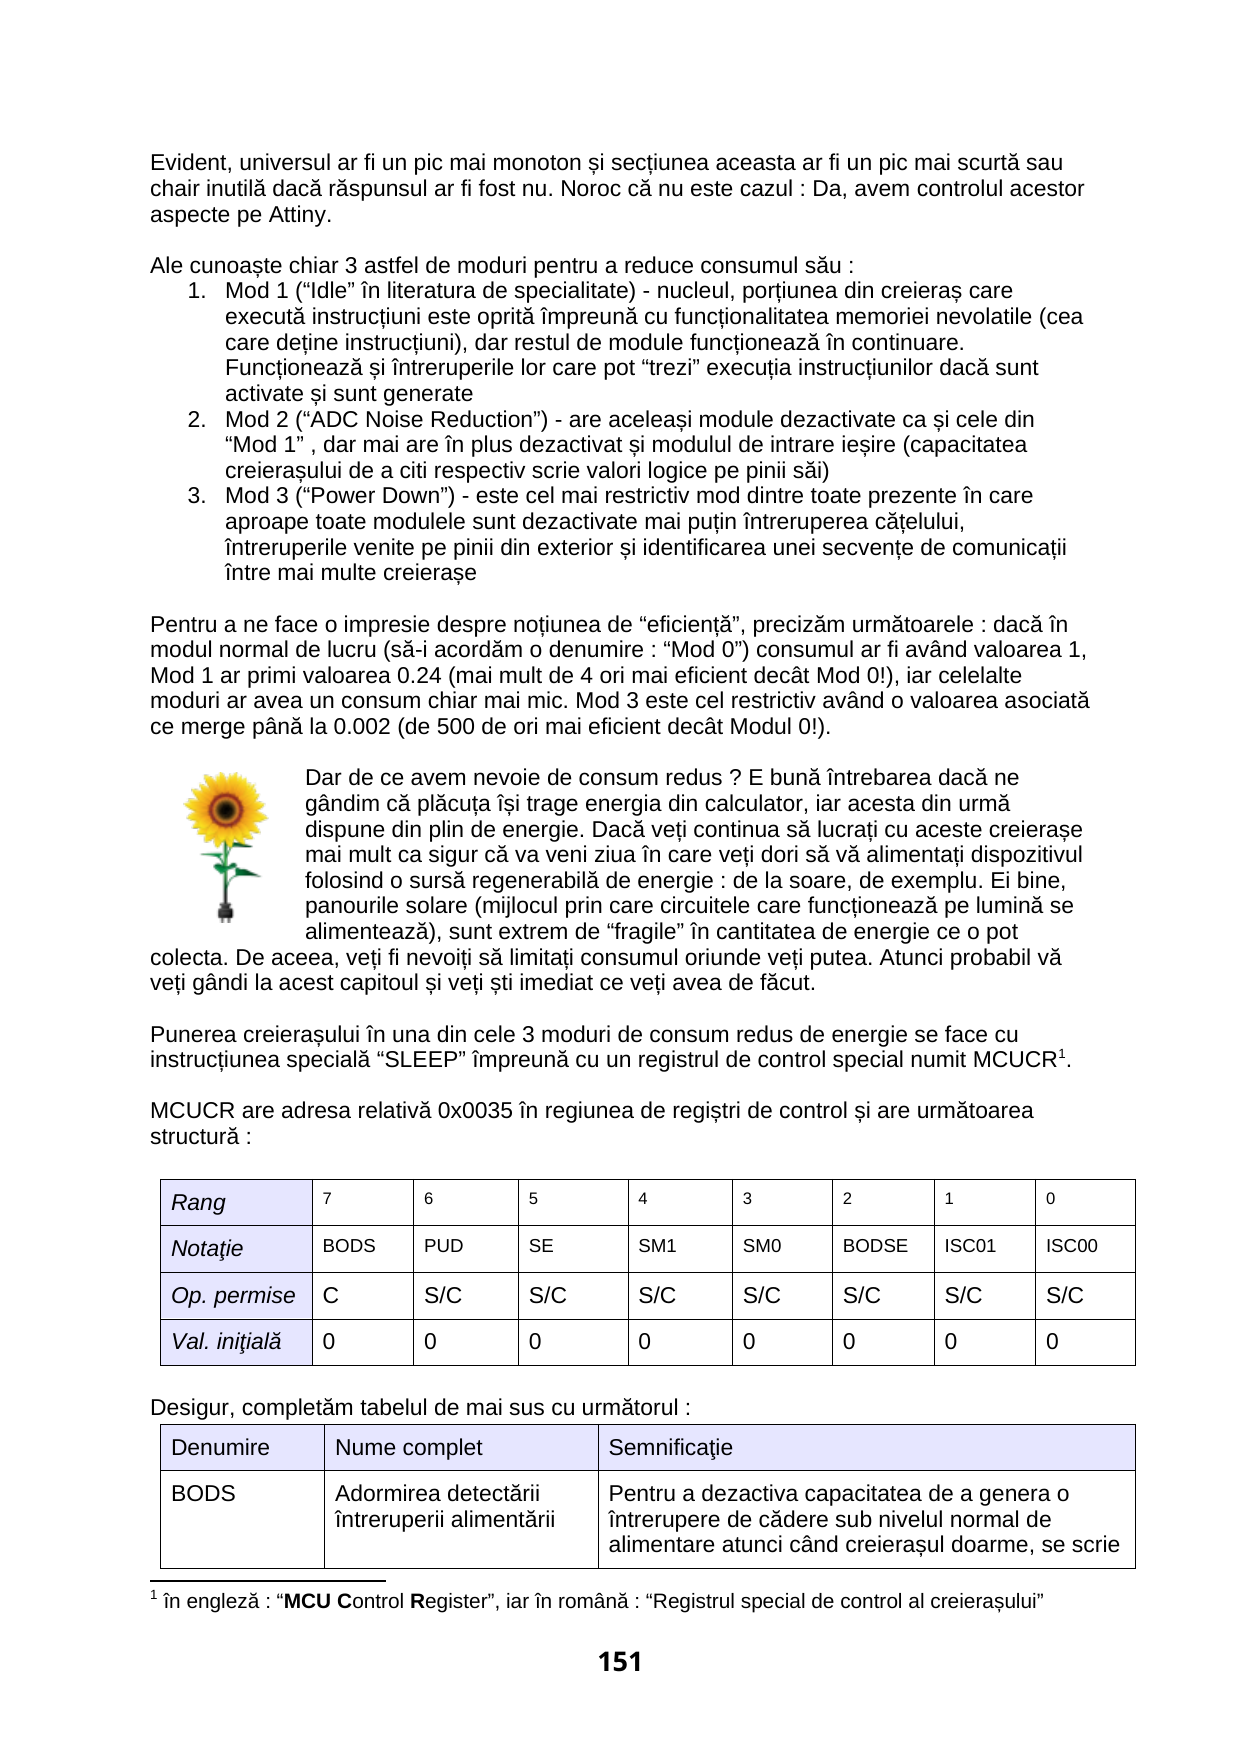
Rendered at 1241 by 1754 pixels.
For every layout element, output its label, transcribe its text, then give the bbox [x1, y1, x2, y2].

table_header 1 [935, 1180, 1035, 1225]
text MCUCR are adresa relativă 0x0035 în regiunea de regiștri de control și are următoarea structură : [150, 1098, 1091, 1149]
picture [154, 772, 305, 923]
table_cell BODS [161, 1471, 324, 1568]
table_cell Notaţie [161, 1226, 312, 1272]
table_cell SM1 [629, 1226, 732, 1272]
table_cell C [313, 1273, 413, 1318]
table_header 3 [733, 1180, 832, 1225]
table_header Nume complet [325, 1425, 598, 1470]
text Evident, universul ar fi un pic mai monoton și secțiunea aceasta ar fi un pic mai scurtă sau chair inutilă dacă răspunsul ar fi fost nu. Noroc că nu este cazul : Da, avem controlul acestor aspecte pe Attiny. [150, 150, 1091, 227]
table_cell 0 [519, 1320, 628, 1365]
text Pentru a ne face o impresie despre noțiunea de “eficiență”, precizăm următoarele : dacă în modul normal de lucru (să-i acordăm o denumire : “Mod 0”) consumul ar fi având valoarea 1, Mod 1 ar primi valoarea 0.24 (mai mult de 4 ori mai eficient decât Mod 0!), iar celelalte moduri ar avea un consum chiar mai mic. Mod 3 este cel restrictiv având o valoarea asociată ce merge până la 0.002 (de 500 de ori mai eficient decât Modul 0!). [150, 611, 1091, 739]
table_cell S/C [833, 1273, 934, 1318]
table_cell BODS [313, 1226, 413, 1272]
table_cell S/C [629, 1273, 732, 1318]
table_cell ISC01 [935, 1226, 1035, 1272]
table_header 0 [1036, 1180, 1135, 1225]
table_cell 0 [629, 1320, 732, 1365]
table_cell 0 [313, 1320, 413, 1365]
table_cell PUD [414, 1226, 518, 1272]
table_cell 0 [414, 1320, 518, 1365]
table_cell SE [519, 1226, 628, 1272]
text Desigur, completăm tabelul de mai sus cu următorul : [150, 1394, 1091, 1420]
table_header 7 [313, 1180, 413, 1225]
table_cell 0 [733, 1320, 832, 1365]
table_cell Adormirea detectării întreruperii alimentării [325, 1471, 598, 1568]
table_header Rang [161, 1180, 312, 1225]
text în engleză : “MCU Control Register”, iar în română : “Registrul special de control al creierașului” [150, 1587, 1091, 1613]
text Dar de ce avem nevoie de consum redus ? E bună întrebarea dacă ne gândim că plăcuța își trage energia din calculator, iar acesta din urmă dispune din plin de energie. Dacă veți continua să lucrați cu aceste creierașe mai mult ca sigur că va veni ziua în care veți dori să vă alimentați dispozitivul folosind o sursă regenerabilă de energie : de la soare, de exemplu. Ei bine, panourile solare (mijlocul prin care circuitele care funcționează pe lumină se alimentează), sunt extrem de “fragile” în cantitatea de energie ce o pot colecta. De aceea, veți fi nevoiți să limitați consumul oriunde veți putea. Atunci probabil vă veți gândi la acest capitoul și veți ști imediat ce veți avea de făcut. [150, 765, 1091, 996]
table_header 4 [629, 1180, 732, 1225]
table_cell S/C [733, 1273, 832, 1318]
table_header 2 [833, 1180, 934, 1225]
table_cell Pentru a dezactiva capacitatea de a genera o întrerupere de cădere sub nivelul normal de alimentare atunci când creierașul doarme, se scrie [599, 1471, 1135, 1568]
table_cell BODSE [833, 1226, 934, 1272]
table_header Semnificaţie [599, 1425, 1135, 1470]
table_cell S/C [519, 1273, 628, 1318]
table_cell Val. iniţială [161, 1320, 312, 1365]
table_header 5 [519, 1180, 628, 1225]
table_cell 0 [833, 1320, 934, 1365]
text Ale cunoaște chiar 3 astfel de moduri pentru a reduce consumul său : [150, 252, 1091, 278]
table_cell S/C [414, 1273, 518, 1318]
table_cell ISC00 [1036, 1226, 1135, 1272]
table_cell S/C [935, 1273, 1035, 1318]
list Mod 3 (“Power Down”) - este cel mai restrictiv mod dintre toate prezente în care aproape toate modulele sunt dezactivate mai puțin întreruperea cățelului, întreruperile venite pe pinii din exterior și identificarea unei secvențe de comunicații între mai multe creierașe [187, 483, 1091, 586]
table_cell Op. permise [161, 1273, 312, 1318]
table_cell S/C [1036, 1273, 1135, 1318]
table_header Denumire [161, 1425, 324, 1470]
table_header 6 [414, 1180, 518, 1225]
table_cell SM0 [733, 1226, 832, 1272]
list Mod 1 (“Idle” în literatura de specialitate) - nucleul, porțiunea din creieraș care execută instrucțiuni este oprită împreună cu funcționalitatea memoriei nevolatile (cea care deține instrucțiuni), dar restul de module funcționează în continuare. Funcționează și întreruperile lor care pot “trezi” execuția instrucțiunilor dacă sunt activate și sunt generate [187, 278, 1091, 406]
list Mod 2 (“ADC Noise Reduction”) - are aceleași module dezactivate ca și cele din “Mod 1” , dar mai are în plus dezactivat și modulul de intrare ieșire (capacitatea creierașului de a citi respectiv scrie valori logice pe pinii săi) [187, 406, 1091, 483]
text Punerea creierașului în una din cele 3 moduri de consum redus de energie se face cu instrucțiunea specială “SLEEP” împreună cu un registrul de control special numit MCUCR. [150, 1021, 1091, 1072]
table_cell 0 [935, 1320, 1035, 1365]
table_cell 0 [1036, 1320, 1135, 1365]
